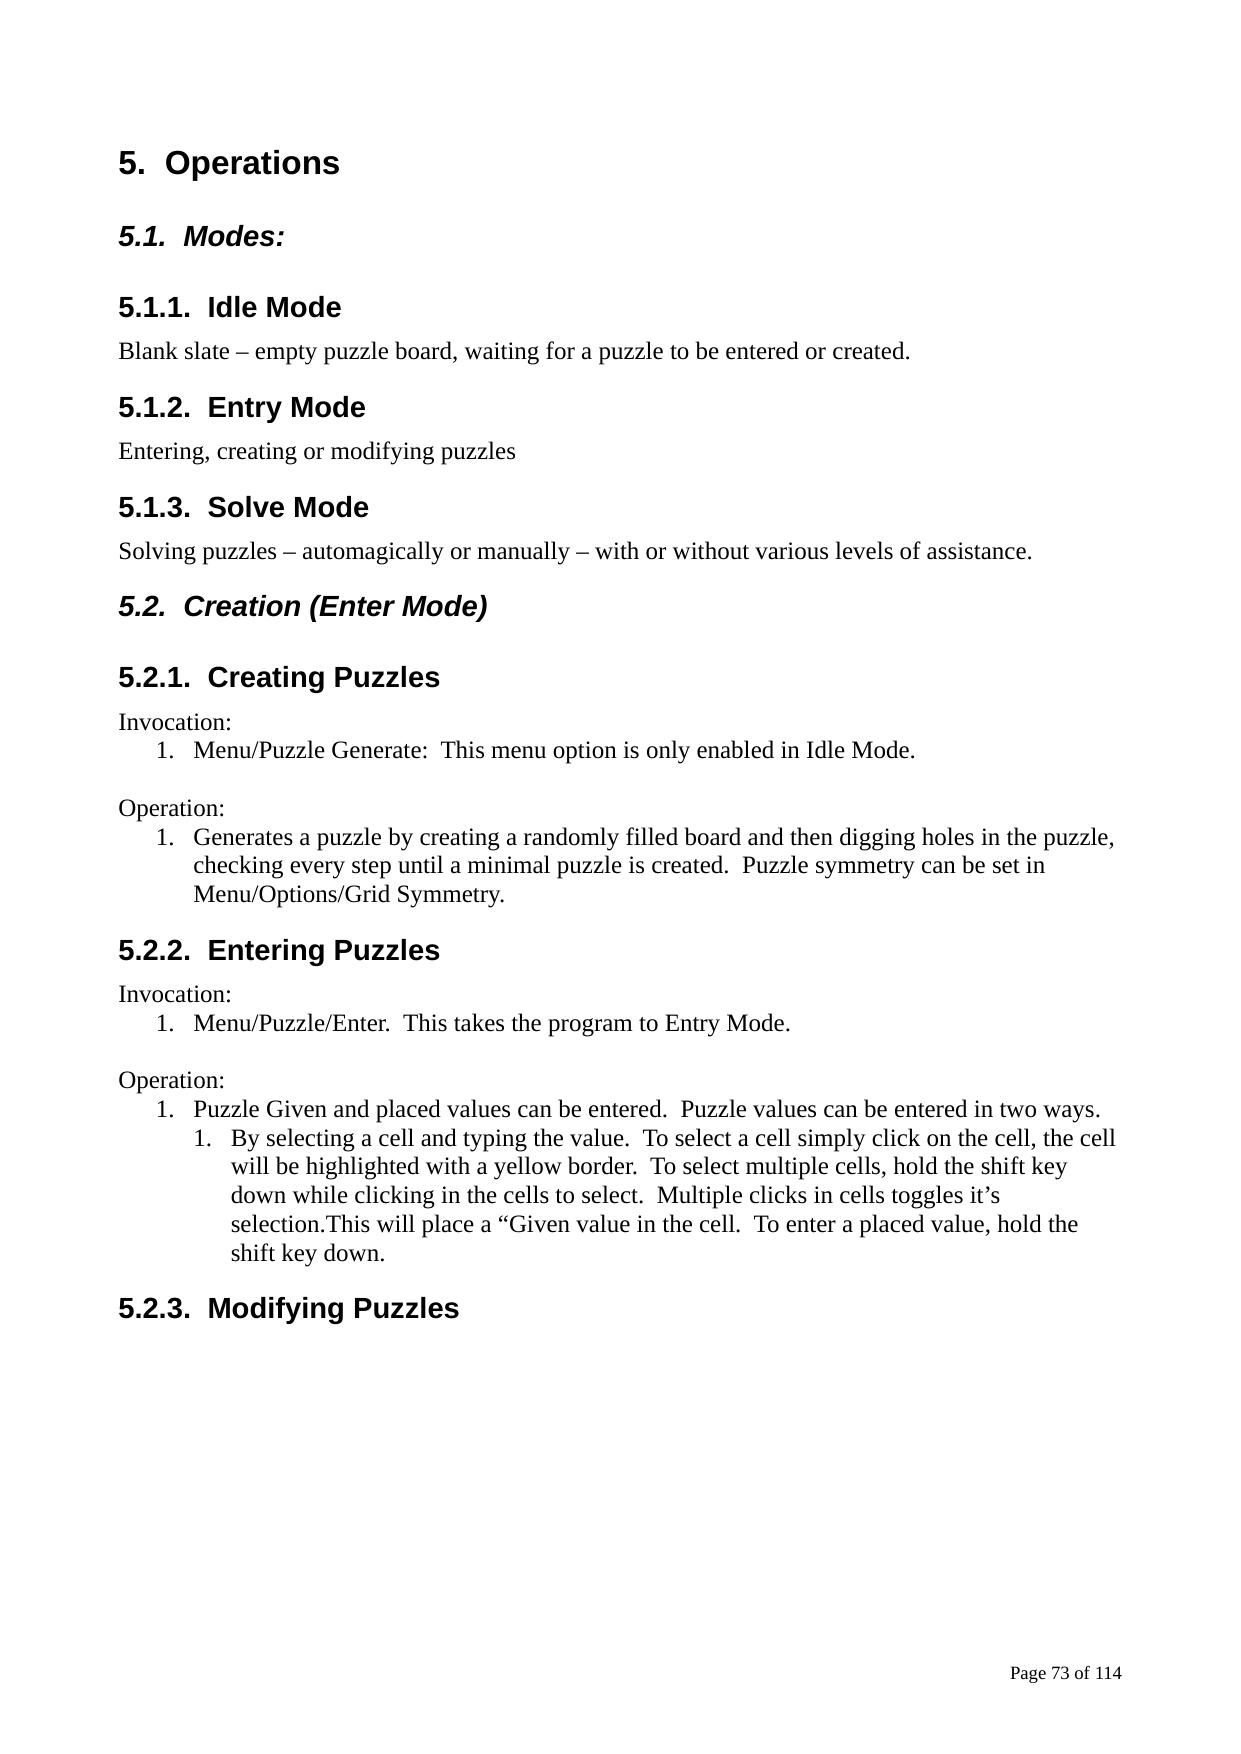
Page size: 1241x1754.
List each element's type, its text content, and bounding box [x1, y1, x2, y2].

subtitle Solve Mode [118, 490, 1122, 523]
text Operation: [118, 793, 1122, 822]
list Menu/Puzzle Generate: This menu option is only enabled in Idle Mode. [156, 735, 1122, 764]
subtitle Creation (Enter Mode) [118, 589, 1122, 623]
list Generates a puzzle by creating a randomly filled board and then digging holes in the puzzle, checking every step until a minimal puzzle is created. Puzzle symmetry can be set in Menu/Options/Grid Symmetry. [156, 822, 1122, 908]
text Invocation: [118, 707, 1122, 735]
text Entering, creating or modifying puzzles [118, 436, 1122, 465]
text Invocation: [118, 979, 1122, 1008]
list By selecting a cell and typing the value. To select a cell simply click on the cell, the cell will be highlighted with a yellow border. To select multiple cells, hold the shift key down while clicking in the cells to select. Multiple clicks in cells toggles it’s selection.This will place a “Given value in the cell. To enter a placed value, hold the shift key down. [193, 1123, 1122, 1266]
subtitle Modes: [118, 219, 1122, 253]
list Menu/Puzzle/Enter. This takes the program to Entry Mode. [156, 1008, 1122, 1036]
list Puzzle Given and placed values can be entered. Puzzle values can be entered in two ways. [156, 1094, 1122, 1123]
text Operation: [118, 1065, 1122, 1094]
subtitle Entering Puzzles [118, 933, 1122, 966]
text Blank slate – empty puzzle board, waiting for a puzzle to be entered or created. [118, 336, 1122, 365]
subtitle Modifying Puzzles [118, 1291, 1122, 1325]
subtitle Entry Mode [118, 390, 1122, 423]
subtitle Creating Puzzles [118, 661, 1122, 694]
subtitle Operations [118, 143, 1122, 182]
text Solving puzzles – automagically or manually – with or without various levels of assistance. [118, 536, 1122, 564]
subtitle Idle Mode [118, 290, 1122, 324]
